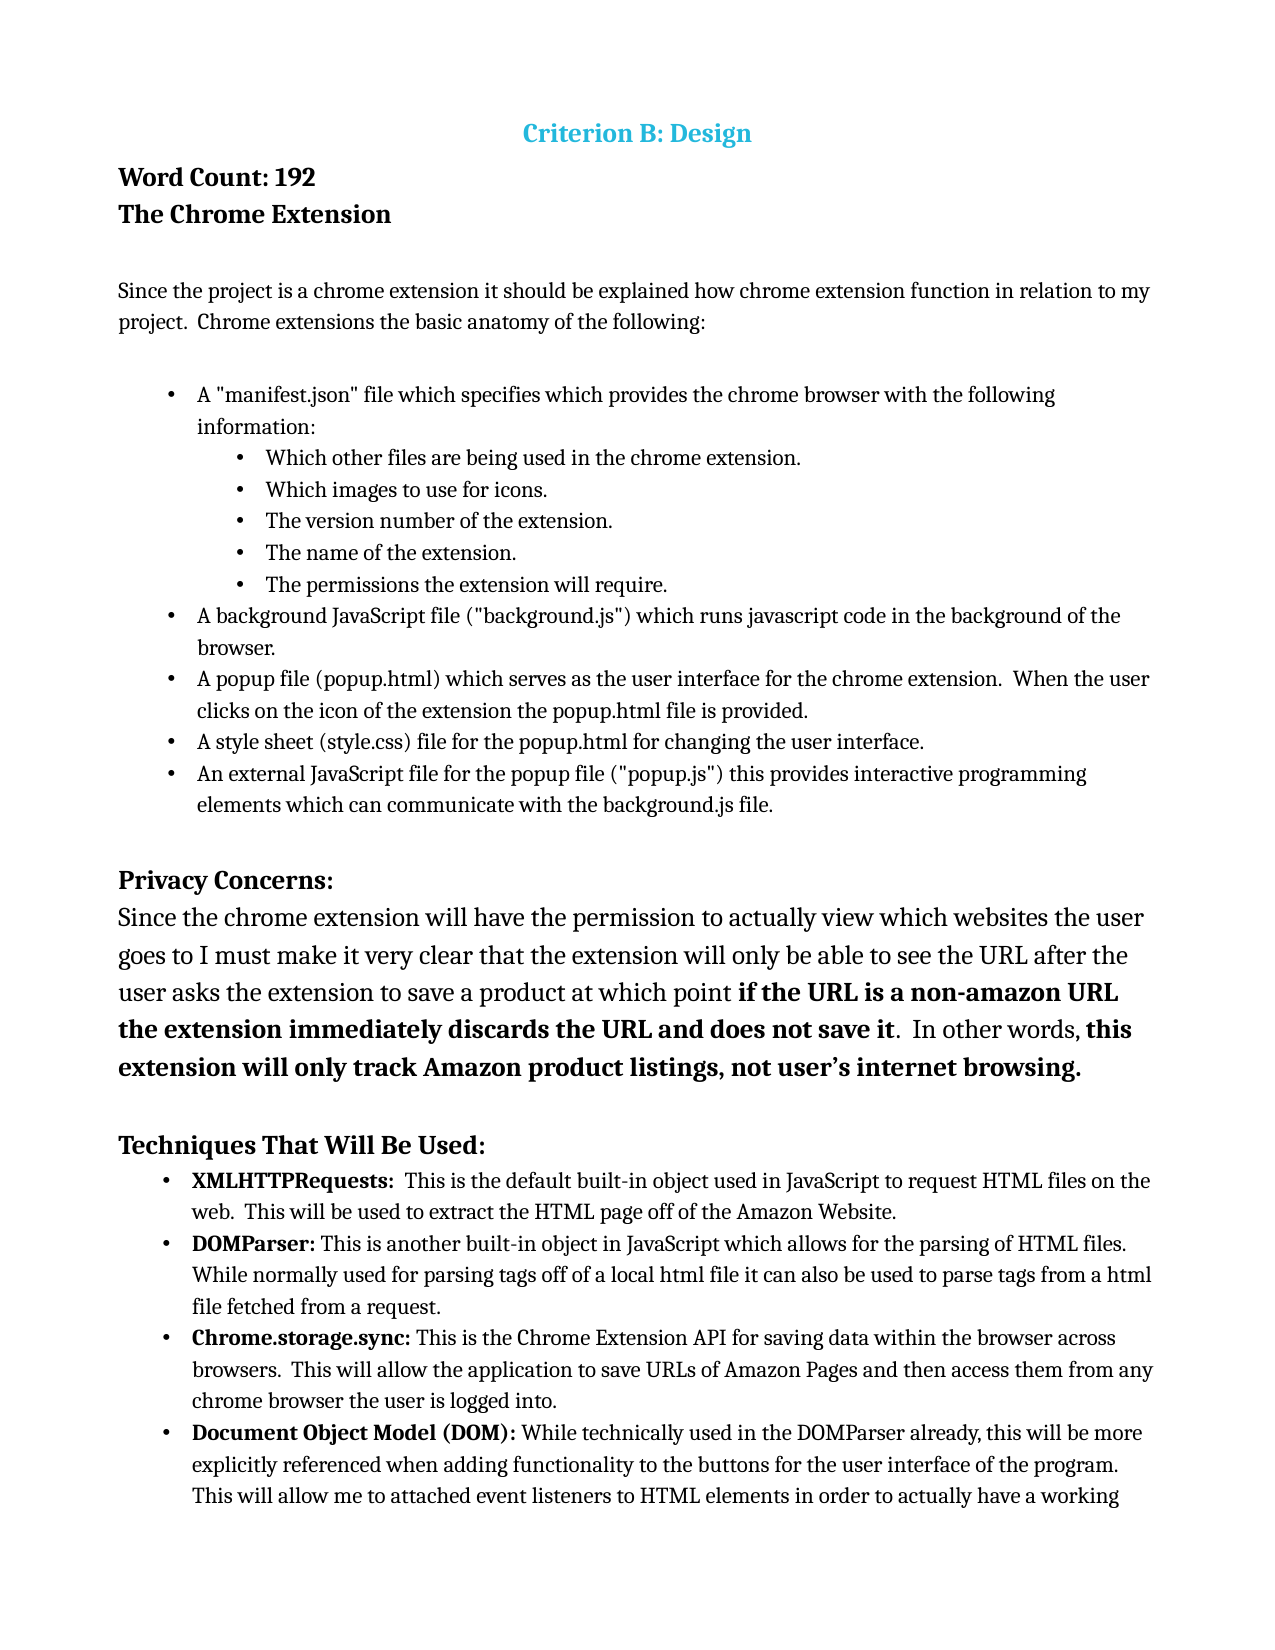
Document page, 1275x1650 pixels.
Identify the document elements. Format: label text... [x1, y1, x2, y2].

list The name of the extension. [236, 540, 1157, 566]
list Chrome.storage.sync: This is the Chrome Extension API for saving data within the browser across browsers. This will allow the application to save URLs of Amazon Pages and then access them from any chrome browser the user is logged into. [162, 1325, 1157, 1415]
text Criterion B: Design [118, 118, 1157, 149]
text The Chrome Extension [118, 199, 1157, 230]
list A background JavaScript file ("background.js") which runs javascript code in the background of the browser. [167, 603, 1157, 661]
list A "manifest.json" file which specifies which provides the chrome browser with the following information: [167, 382, 1157, 440]
text Privacy Concerns: [118, 865, 1157, 896]
text Since the project is a chrome extension it should be explained how chrome extension function in relation to my project. Chrome extensions the basic anatomy of the following: [118, 278, 1157, 336]
list A popup file (popup.html) which serves as the user interface for the chrome extension. When the user clicks on the icon of the extension the popup.html file is provided. [167, 666, 1157, 724]
list Which other files are being used in the chrome extension. [236, 445, 1157, 471]
list Which images to use for icons. [236, 477, 1157, 503]
list DOMParser: This is another built-in object in JavaScript which allows for the parsing of HTML files. While normally used for parsing tags off of a local html file it can also be used to parse tags from a html file fetched from a request. [162, 1231, 1157, 1320]
list Document Object Model (DOM): While technically used in the DOMParser already, this will be more explicitly referenced when adding functionality to the buttons for the user interface of the program. This will allow me to attached event listeners to HTML elements in order to actually have a working [162, 1420, 1157, 1509]
list XMLHTTPRequests: This is the default built-in object used in JavaScript to request HTML files on the web. This will be used to extract the HTML page off of the Amazon Website. [162, 1167, 1157, 1225]
list A style sheet (style.css) file for the popup.html for changing the user interface. [167, 729, 1157, 756]
list The version number of the extension. [236, 508, 1157, 534]
list The permissions the extension will require. [236, 571, 1157, 598]
text Word Count: 192 [118, 162, 1157, 193]
text Since the chrome extension will have the permission to actually view which websites the user goes to I must make it very clear that the extension will only be able to see the URL after the user asks the extension to save a product at which point if the URL is a non-amazon URL the extension immediately discards the URL and does not save it. In other words, this extension will only track Amazon product listings, not user’s internet browsing. [118, 902, 1157, 1083]
text Techniques That Will Be Used: [118, 1130, 1157, 1161]
list An external JavaScript file for the popup file ("popup.js") this provides interactive programming elements which can communicate with the background.js file. [167, 761, 1157, 819]
